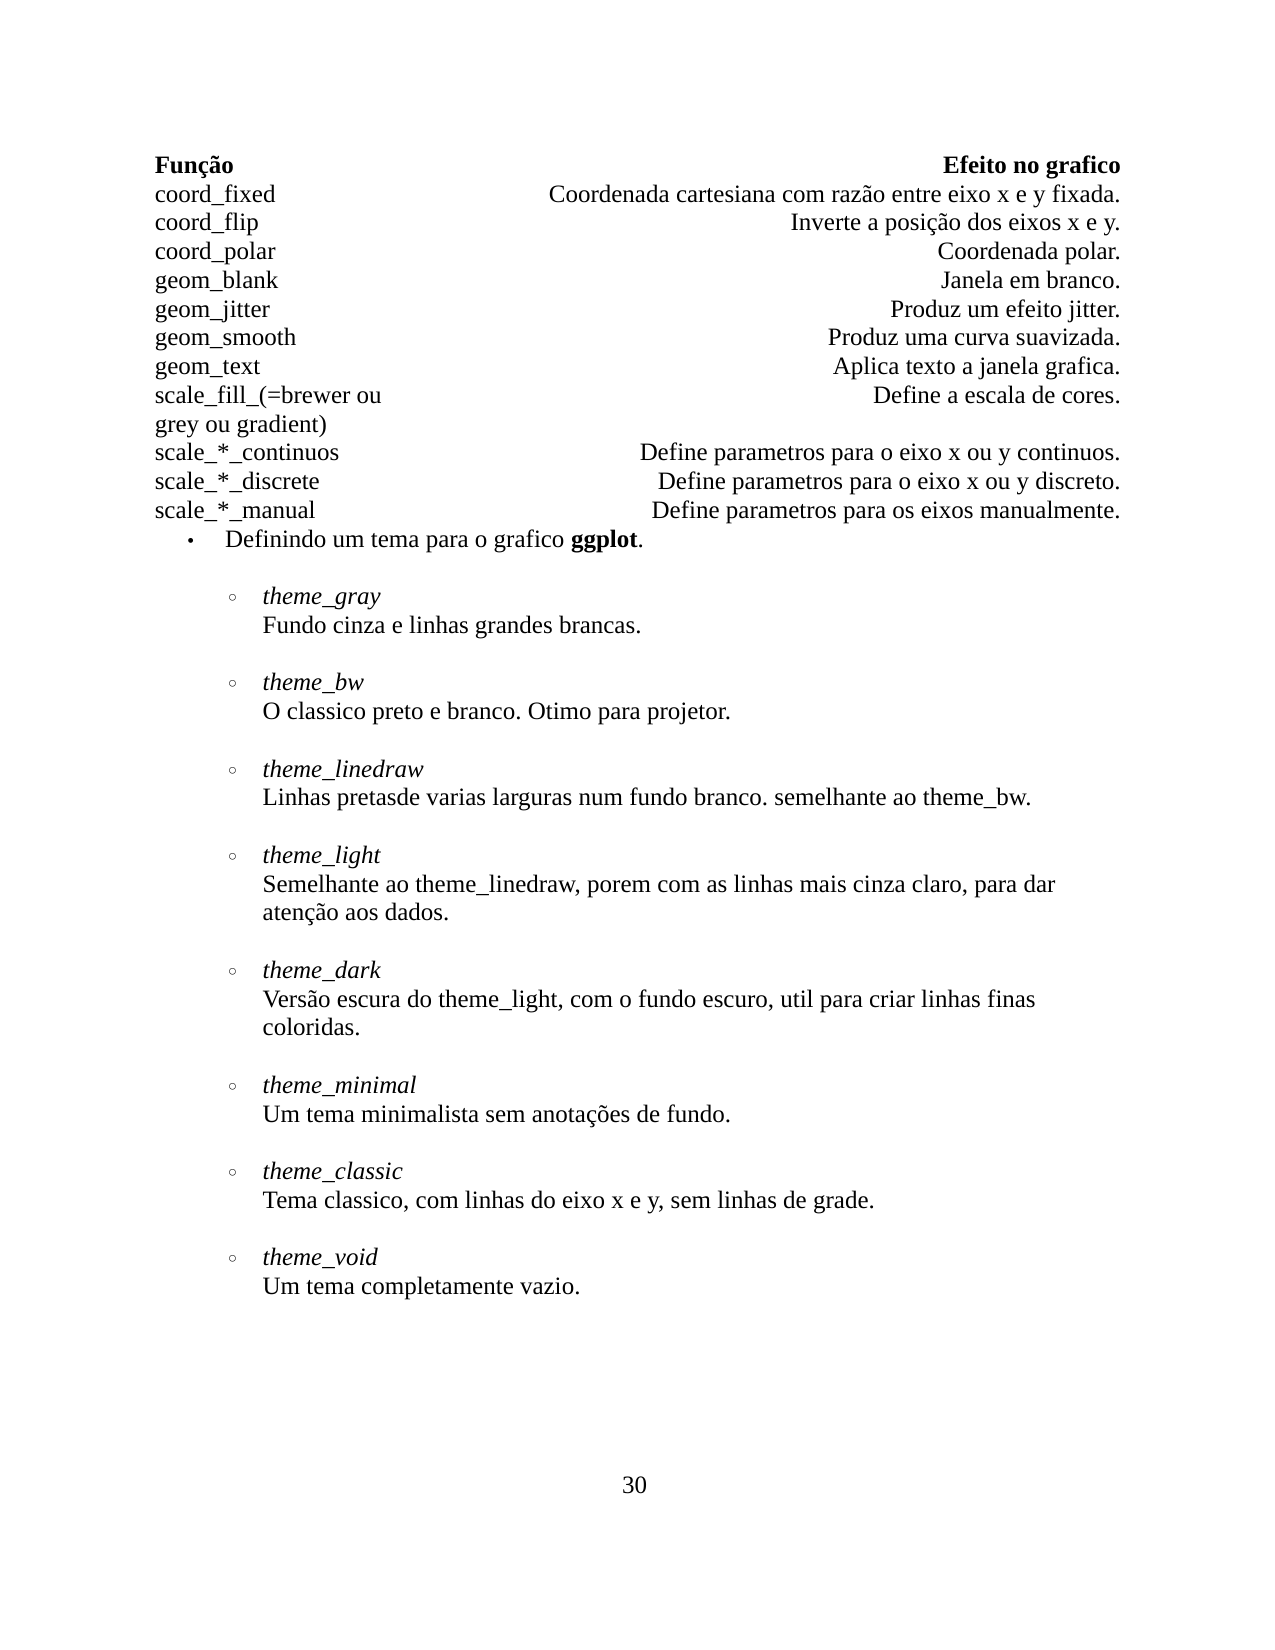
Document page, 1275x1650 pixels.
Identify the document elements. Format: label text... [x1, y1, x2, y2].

table_cell Define a escala de cores. [394, 380, 1125, 437]
table_cell Produz um efeito jitter. [394, 294, 1125, 322]
table_cell scale_*_manual [150, 495, 394, 524]
table_cell coord_flip [150, 208, 394, 236]
table_cell Janela em branco. [394, 265, 1125, 294]
list Definindo um tema para o grafico ggplot. [187, 524, 1125, 581]
table_cell scale_*_discrete [150, 466, 394, 495]
table_cell coord_fixed [150, 179, 394, 207]
table_cell Coordenada polar. [394, 236, 1125, 265]
table_cell Define parametros para o eixo x ou y continuos. [394, 438, 1125, 466]
table_cell Coordenada cartesiana com razão entre eixo x e y fixada. [394, 179, 1125, 207]
list theme_light Semelhante ao theme_linedraw, porem com as linhas mais cinza claro, para dar atenção aos dados. [225, 840, 1125, 955]
table_header Função [150, 150, 394, 179]
list theme_bw O classico preto e branco. Otimo para projetor. [225, 667, 1125, 754]
table_cell Aplica texto a janela grafica. [394, 351, 1125, 380]
table_cell Inverte a posição dos eixos x e y. [394, 208, 1125, 236]
table_cell coord_polar [150, 236, 394, 265]
list theme_linedraw Linhas pretasde varias larguras num fundo branco. semelhante ao theme_bw. [225, 754, 1125, 840]
table_cell Produz uma curva suavizada. [394, 323, 1125, 351]
list theme_minimal Um tema minimalista sem anotações de fundo. [225, 1070, 1125, 1156]
table_cell geom_text [150, 351, 394, 380]
table_cell geom_blank [150, 265, 394, 294]
table_cell geom_jitter [150, 294, 394, 322]
table_cell Define parametros para o eixo x ou y discreto. [394, 466, 1125, 495]
table_header Efeito no grafico [394, 150, 1125, 179]
table_cell geom_smooth [150, 323, 394, 351]
list theme_gray Fundo cinza e linhas grandes brancas. [225, 581, 1125, 667]
list theme_dark Versão escura do theme_light, com o fundo escuro, util para criar linhas finas coloridas. [225, 955, 1125, 1070]
list theme_classic Tema classico, com linhas do eixo x e y, sem linhas de grade. [225, 1156, 1125, 1242]
table_cell scale_*_continuos [150, 438, 394, 466]
table_cell scale_fill_(=brewer ou grey ou gradient) [150, 380, 394, 437]
list theme_void Um tema completamente vazio. [225, 1242, 1125, 1329]
table_cell Define parametros para os eixos manualmente. [394, 495, 1125, 524]
